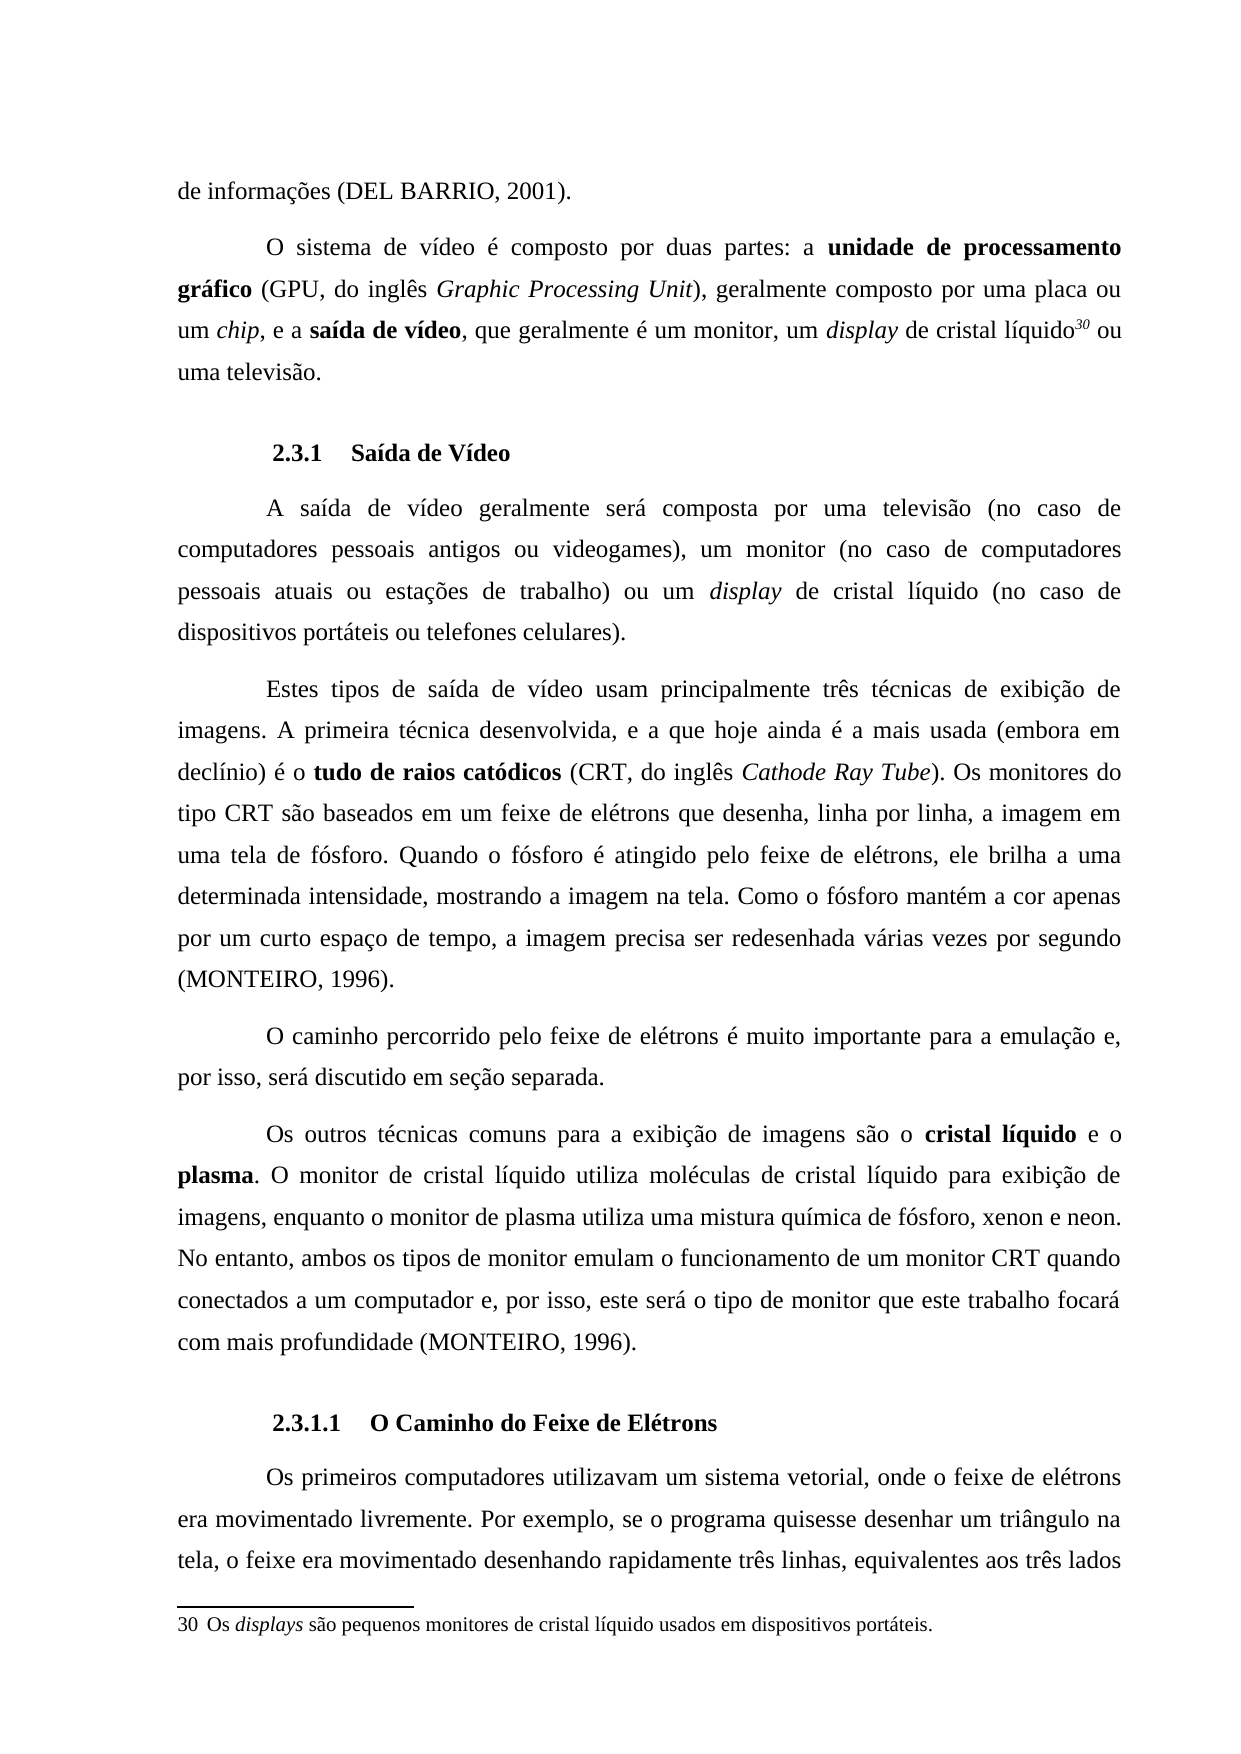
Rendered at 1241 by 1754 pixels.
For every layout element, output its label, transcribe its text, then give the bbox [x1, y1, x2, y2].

text A saída de vídeo geralmente será composta por uma televisão (no caso de computadores pessoais antigos ou videogames), um monitor (no caso de computadores pessoais atuais ou estações de trabalho) ou um display de cristal líquido (no caso de dispositivos portáteis ou telefones celulares). [177, 494, 1122, 646]
text de informações (DEL BARRIO, 2001). [177, 177, 1122, 205]
subtitle O Caminho do Feixe de Elétrons [177, 1409, 1122, 1437]
text Os outros técnicas comuns para a exibição de imagens são o cristal líquido e o plasma. O monitor de cristal líquido utiliza moléculas de cristal líquido para exibição de imagens, enquanto o monitor de plasma utiliza uma mistura química de fósforo, xenon e neon. No entanto, ambos os tipos de monitor emulam o funcionamento de um monitor CRT quando conectados a um computador e, por isso, este será o tipo de monitor que este trabalho focará com mais profundidade (MONTEIRO, 1996). [177, 1120, 1122, 1355]
text Os primeiros computadores utilizavam um sistema vetorial, onde o feixe de elétrons era movimentado livremente. Por exemplo, se o programa quisesse desenhar um triângulo na tela, o feixe era movimentado desenhando rapidamente três linhas, equivalentes aos três lados [177, 1463, 1122, 1574]
text O sistema de vídeo é composto por duas partes: a unidade de processamento gráfico (GPU, do inglês Graphic Processing Unit), geralmente composto por uma placa ou um chip, e a saída de vídeo, que geralmente é um monitor, um display de cristal líquido ou uma televisão. [177, 233, 1122, 386]
subtitle Saída de Vídeo [177, 439, 1122, 467]
text Os displays são pequenos monitores de cristal líquido usados em dispositivos portáteis. [177, 1613, 1122, 1636]
text Estes tipos de saída de vídeo usam principalmente três técnicas de exibição de imagens. A primeira técnica desenvolvida, e a que hoje ainda é a mais usada (embora em declínio) é o tudo de raios catódicos (CRT, do inglês Cathode Ray Tube). Os monitores do tipo CRT são baseados em um feixe de elétrons que desenha, linha por linha, a imagem em uma tela de fósforo. Quando o fósforo é atingido pelo feixe de elétrons, ele brilha a uma determinada intensidade, mostrando a imagem na tela. Como o fósforo mantém a cor apenas por um curto espaço de tempo, a imagem precisa ser redesenhada várias vezes por segundo (MONTEIRO, 1996). [177, 675, 1122, 993]
text O caminho percorrido pelo feixe de elétrons é muito importante para a emulação e, por isso, será discutido em seção separada. [177, 1022, 1122, 1091]
